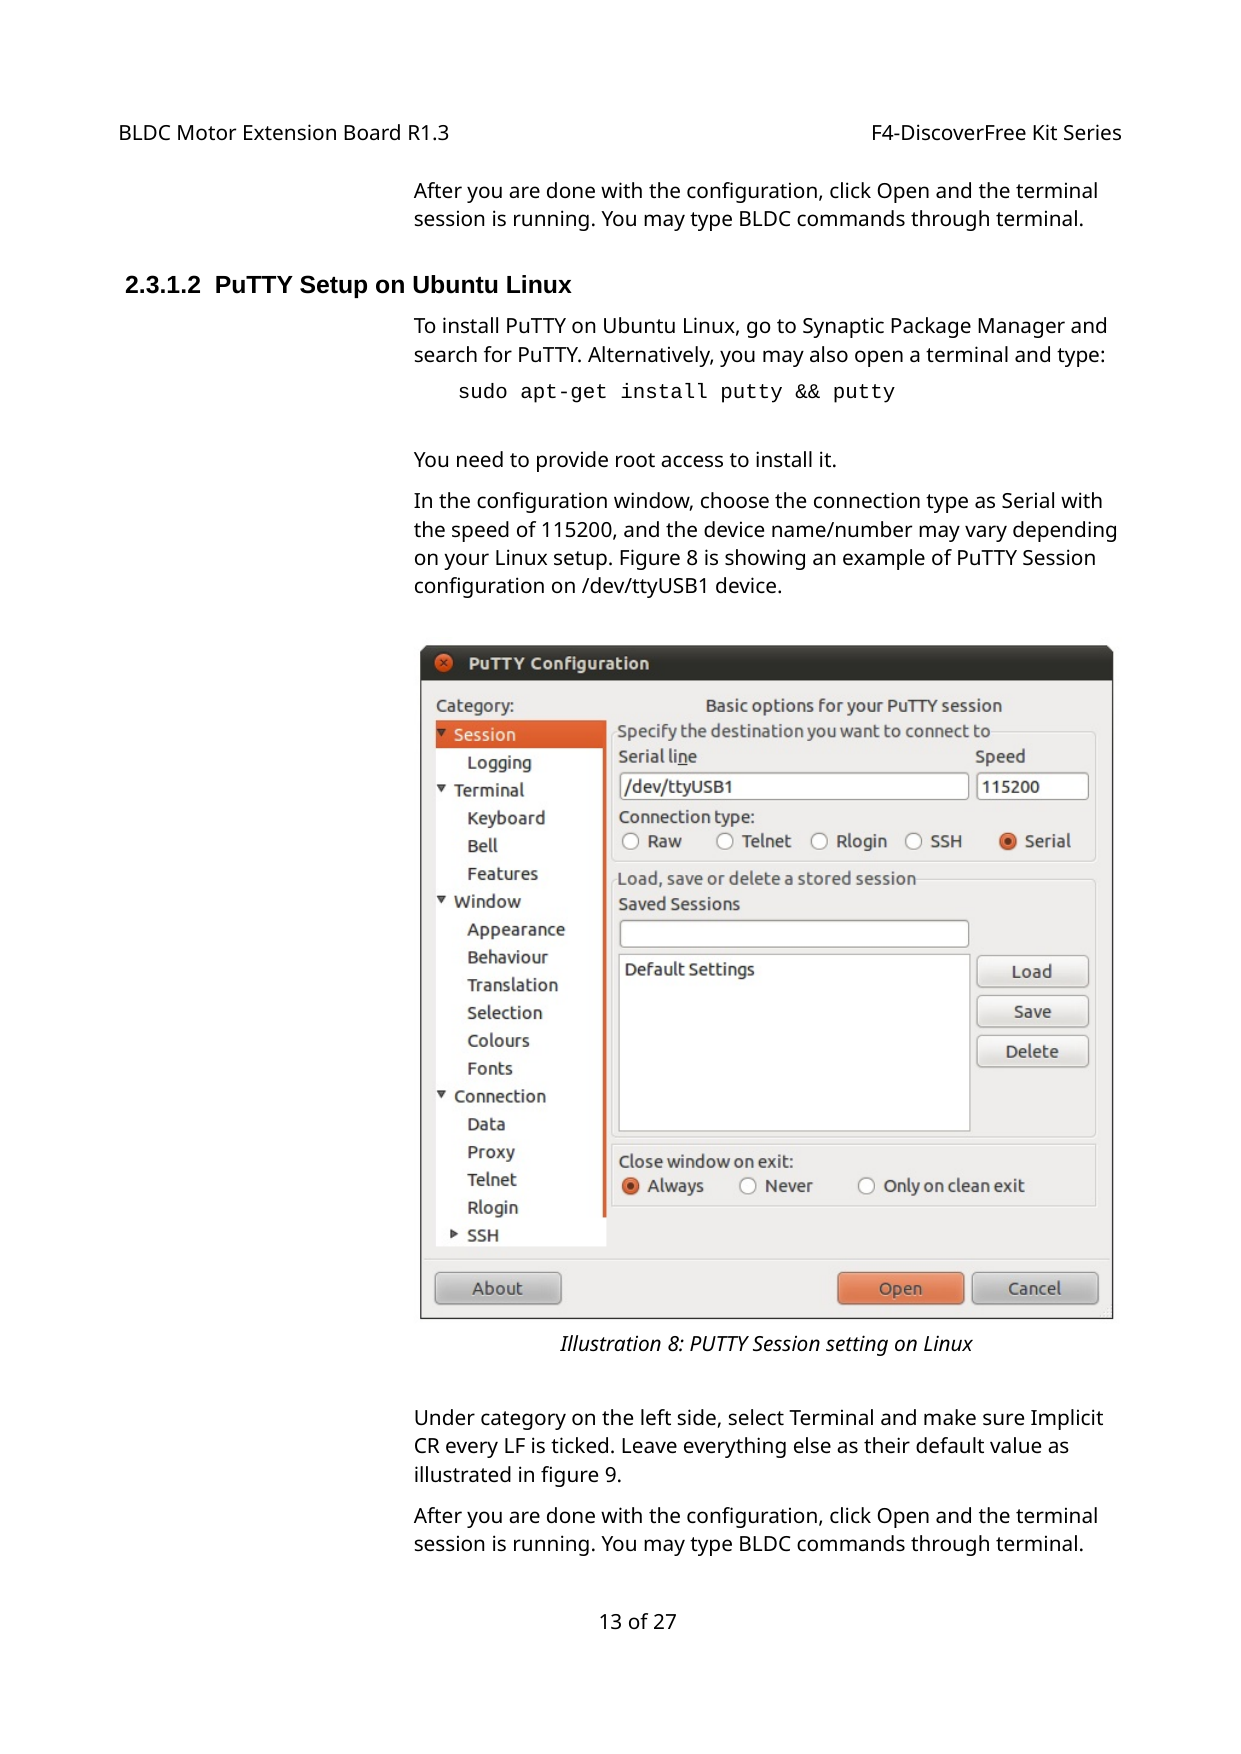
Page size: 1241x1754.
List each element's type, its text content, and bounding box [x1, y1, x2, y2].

text In the configuration window, choose the connection type as Serial with the speed of 115200, and the device name/number may vary depending on your Linux setup. Figure 8 is showing an example of PuTTY Session configuration on /dev/ttyUSB1 device. [413, 486, 1122, 600]
text To install PuTTY on Ubuntu Linux, go to Synaptic Package Manager and search for PuTTY. Alternatively, you may also open a terminal and type: [413, 311, 1122, 368]
text After you are done with the configuration, click Open and the terminal session is running. You may type BLDC commands through terminal. [413, 1501, 1122, 1558]
text Illustration 8: PUTTY Session setting on Linux [413, 1330, 1122, 1358]
picture [413, 637, 1123, 1330]
text Under category on the left side, select Terminal and make sure Implicit CR every LF is ticked. Leave everything else as their default value as illustrated in figure 9. [413, 1403, 1122, 1488]
text sudo apt-get install putty && putty [458, 381, 1078, 404]
text After you are done with the configuration, click Open and the terminal session is running. You may type BLDC commands through terminal. [413, 176, 1122, 233]
subtitle PuTTY Setup on Ubuntu Linux [118, 270, 1122, 299]
text You need to provide root access to install it. [413, 445, 1122, 474]
